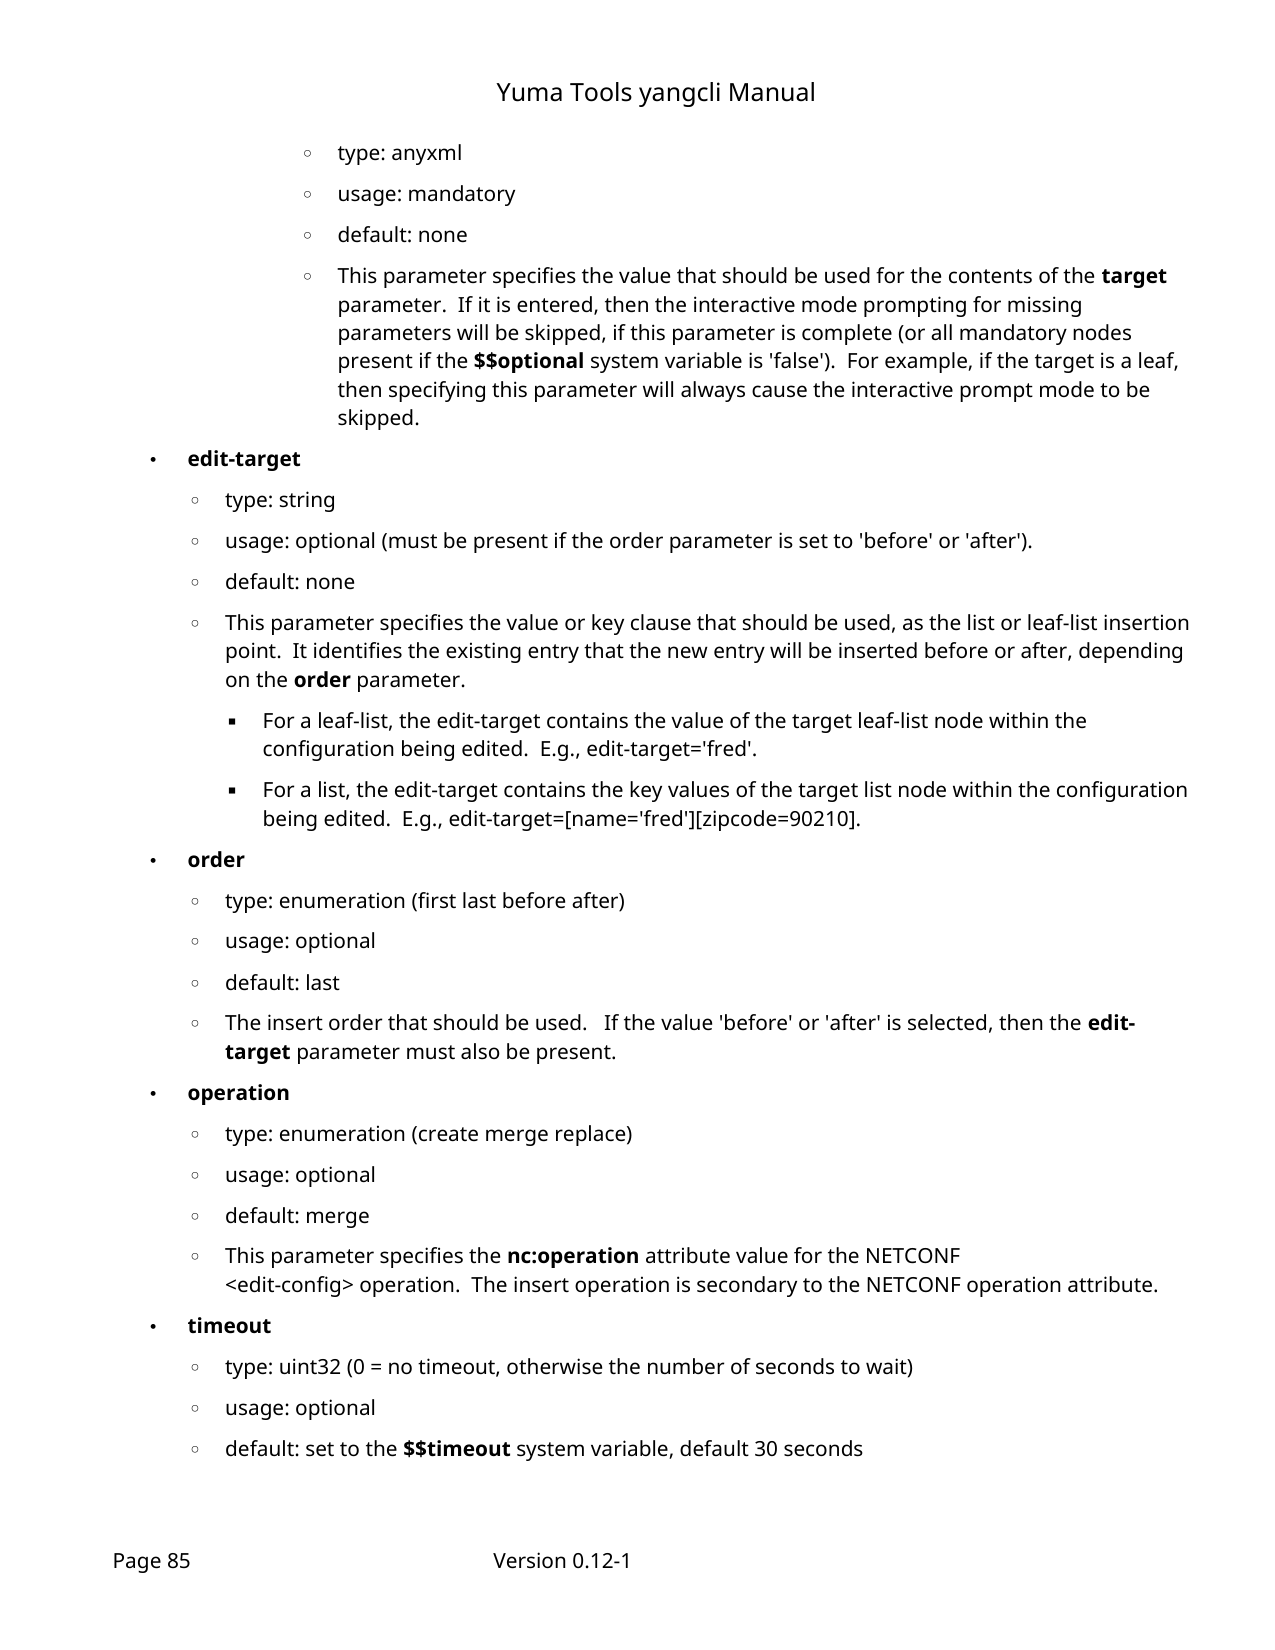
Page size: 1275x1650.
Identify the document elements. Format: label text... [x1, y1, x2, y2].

list This parameter specifies the nc:operation attribute value for the NETCONF <edit-config> operation. The insert operation is secondary to the NETCONF operation attribute. [187, 1242, 1200, 1298]
list usage: optional [187, 1160, 1200, 1188]
list This parameter specifies the value or key clause that should be used, as the list or leaf-list insertion point. It identifies the existing entry that the new entry will be inserted before or after, depending on the order parameter. [187, 608, 1200, 693]
list usage: optional [187, 927, 1200, 955]
list usage: optional (must be present if the order parameter is set to 'before' or 'after'). [187, 526, 1200, 555]
list operation [150, 1078, 1200, 1106]
list For a leaf-list, the edit-target contains the value of the target leaf-list node within the configuration being edited. E.g., edit-target='fred'. [225, 706, 1200, 763]
list edit-target [150, 444, 1200, 473]
list type: string [187, 485, 1200, 514]
list The insert order that should be used. If the value 'before' or 'after' is selected, then the edit-target parameter must also be present. [187, 1008, 1200, 1065]
list This parameter specifies the value that should be used for the contents of the target parameter. If it is entered, then the interactive mode prompting for missing parameters will be skipped, if this parameter is complete (or all mandatory nodes present if the $$optional system variable is 'false'). For example, if the target is a leaf, then specifying this parameter will always cause the interactive prompt mode to be skipped. [300, 261, 1200, 432]
list order [150, 845, 1200, 873]
list type: anyxml [300, 138, 1200, 167]
list type: enumeration (create merge replace) [187, 1119, 1200, 1147]
list timeout [150, 1311, 1200, 1339]
list usage: mandatory [300, 179, 1200, 208]
list type: uint32 (0 = no timeout, otherwise the number of seconds to wait) [187, 1352, 1200, 1380]
list default: none [187, 567, 1200, 596]
list default: merge [187, 1201, 1200, 1229]
list usage: optional [187, 1393, 1200, 1421]
list default: set to the $$timeout system variable, default 30 seconds [187, 1434, 1200, 1462]
list default: last [187, 968, 1200, 996]
list For a list, the edit-target contains the key values of the target list node within the configuration being edited. E.g., edit-target=[name='fred'][zipcode=90210]. [225, 775, 1200, 832]
list type: enumeration (first last before after) [187, 886, 1200, 914]
list default: none [300, 220, 1200, 249]
